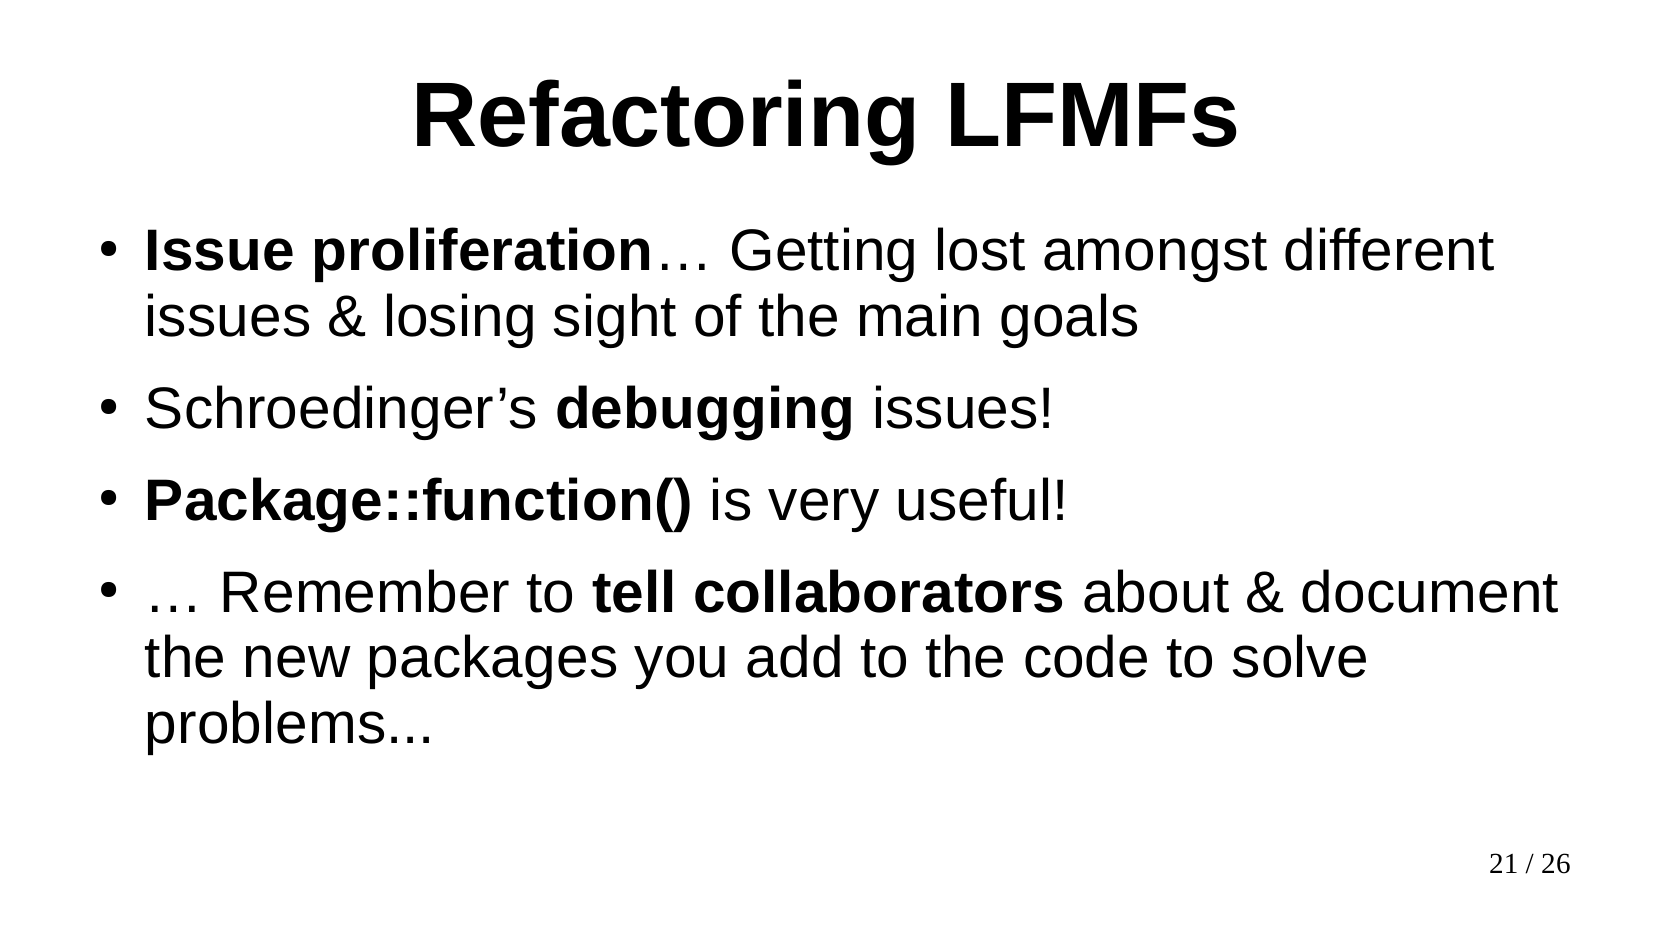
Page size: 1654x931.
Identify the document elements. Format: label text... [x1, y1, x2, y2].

list Issue proliferation… Getting lost amongst different issues & losing sight of the main goals Schroedinger’s debugging issues! Package::function() is very useful! … Remember to tell collaborators about & document the new packages you add to the code to solve problems... [82, 217, 1571, 758]
title Refactoring LFMFs [82, 37, 1571, 193]
